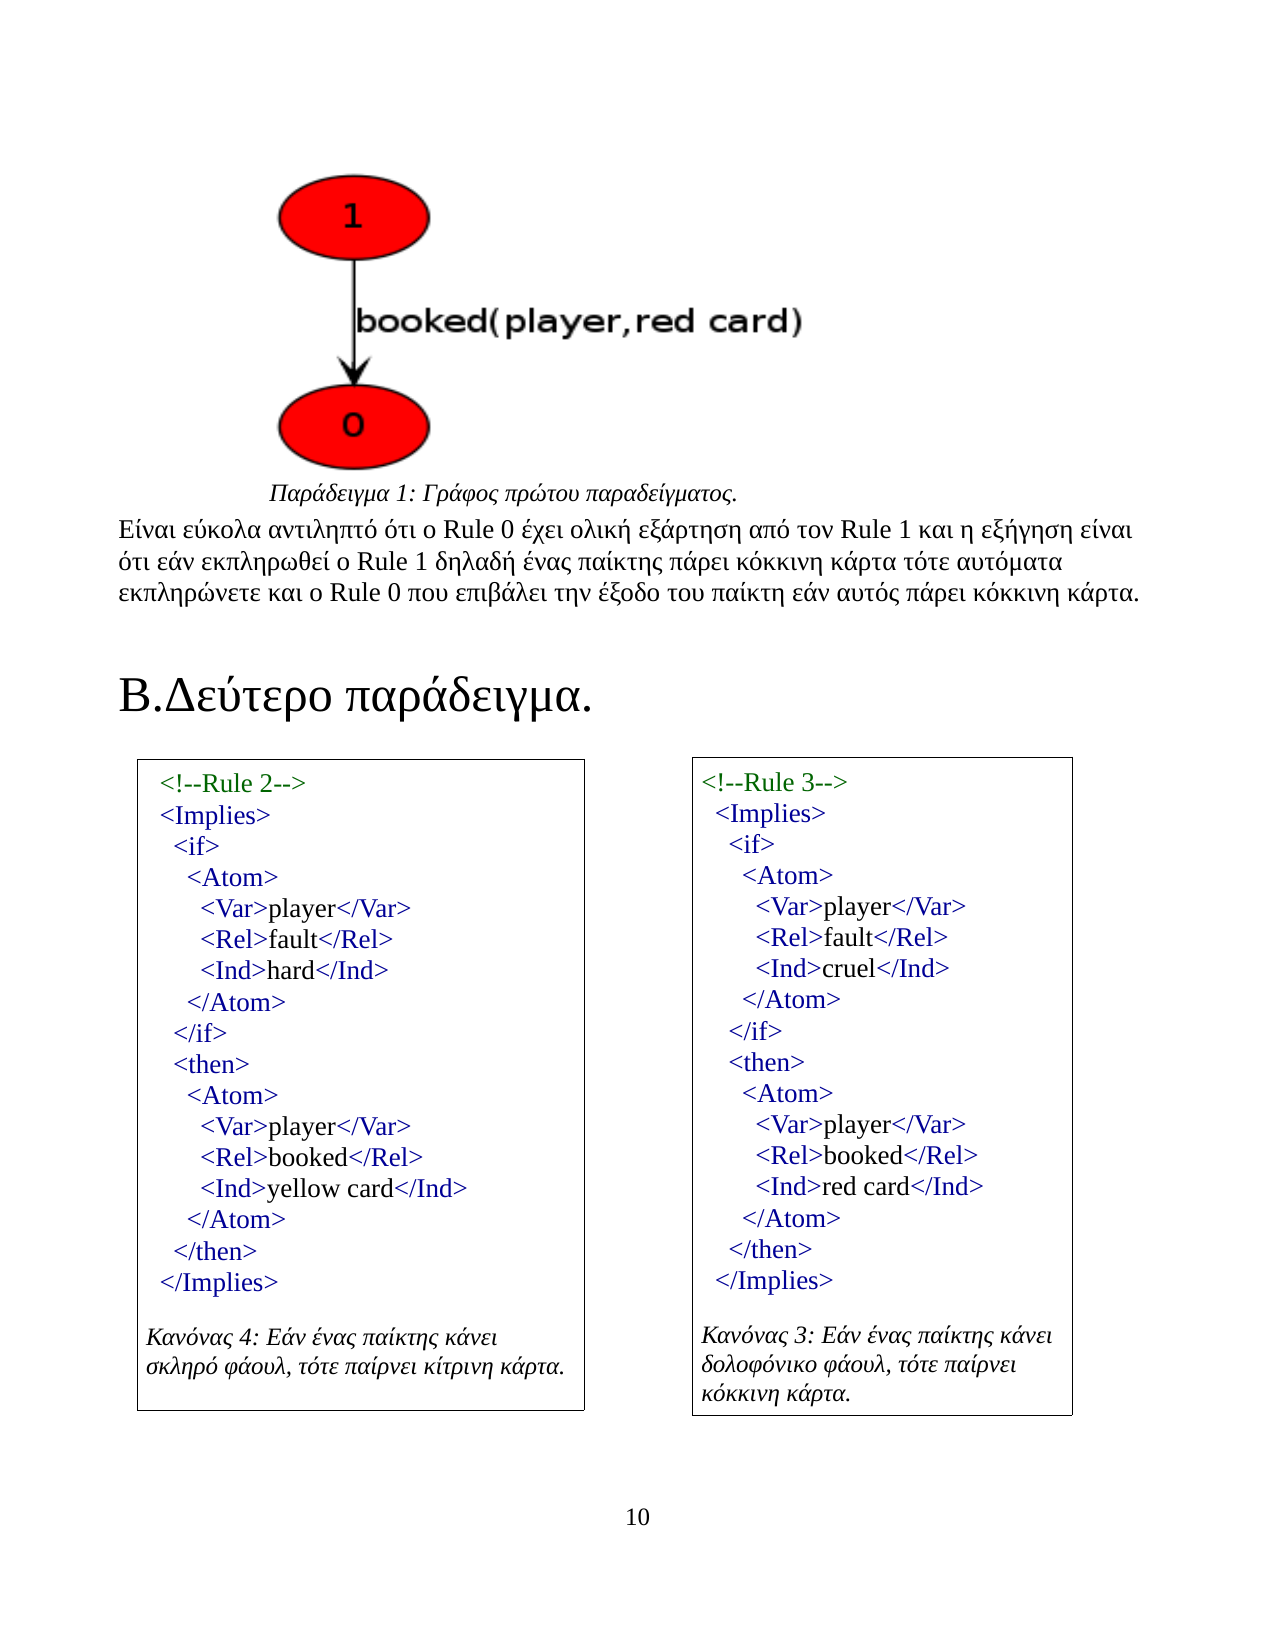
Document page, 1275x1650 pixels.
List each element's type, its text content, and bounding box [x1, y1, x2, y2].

text Είναι εύκολα αντιληπτό ότι ο Rule 0 έχει ολική εξάρτηση από τον Rule 1 και η εξήγηση είναι ότι εάν εκπληρωθεί ο Rule 1 δηλαδή ένας παίκτης πάρει κόκκινη κάρτα τότε αυτόματα εκπληρώνετε και ο Rule 0 που επιβάλει την έξοδο του παίκτη εάν αυτός πάρει κόκκινη κάρτα. [118, 513, 1157, 607]
text Κανόνας 4: Εάν ένας παίκτης κάνει σκληρό φάουλ, τότε παίρνει κίτρινη κάρτα. [146, 1322, 575, 1379]
text <!--Rule 2--> <Implies> <if> <Atom> <Var>player</Var> <Rel>fault</Rel> <Ind>hard</Ind> </Atom> </if> <then> <Atom> <Var>player</Var> <Rel>booked</Rel> <Ind>yellow card</Ind> </Atom> </then> </Implies> [146, 768, 575, 1297]
text <!--Rule 3--> <Implies> <if> <Atom> <Var>player</Var> <Rel>fault</Rel> <Ind>cruel</Ind> </Atom> </if> <then> <Atom> <Var>player</Var> <Rel>booked</Rel> <Ind>red card</Ind> </Atom> </then> </Implies> [701, 766, 1063, 1295]
picture [269, 167, 814, 479]
text Παράδειγμα 1: Γράφος πρώτου παραδείγματος. [269, 479, 824, 507]
text Β.Δεύτερο παράδειγμα. [118, 664, 1157, 722]
text Κανόνας 3: Εάν ένας παίκτης κάνει δολοφόνικο φάουλ, τότε παίρνει κόκκινη κάρτα. [701, 1320, 1063, 1406]
